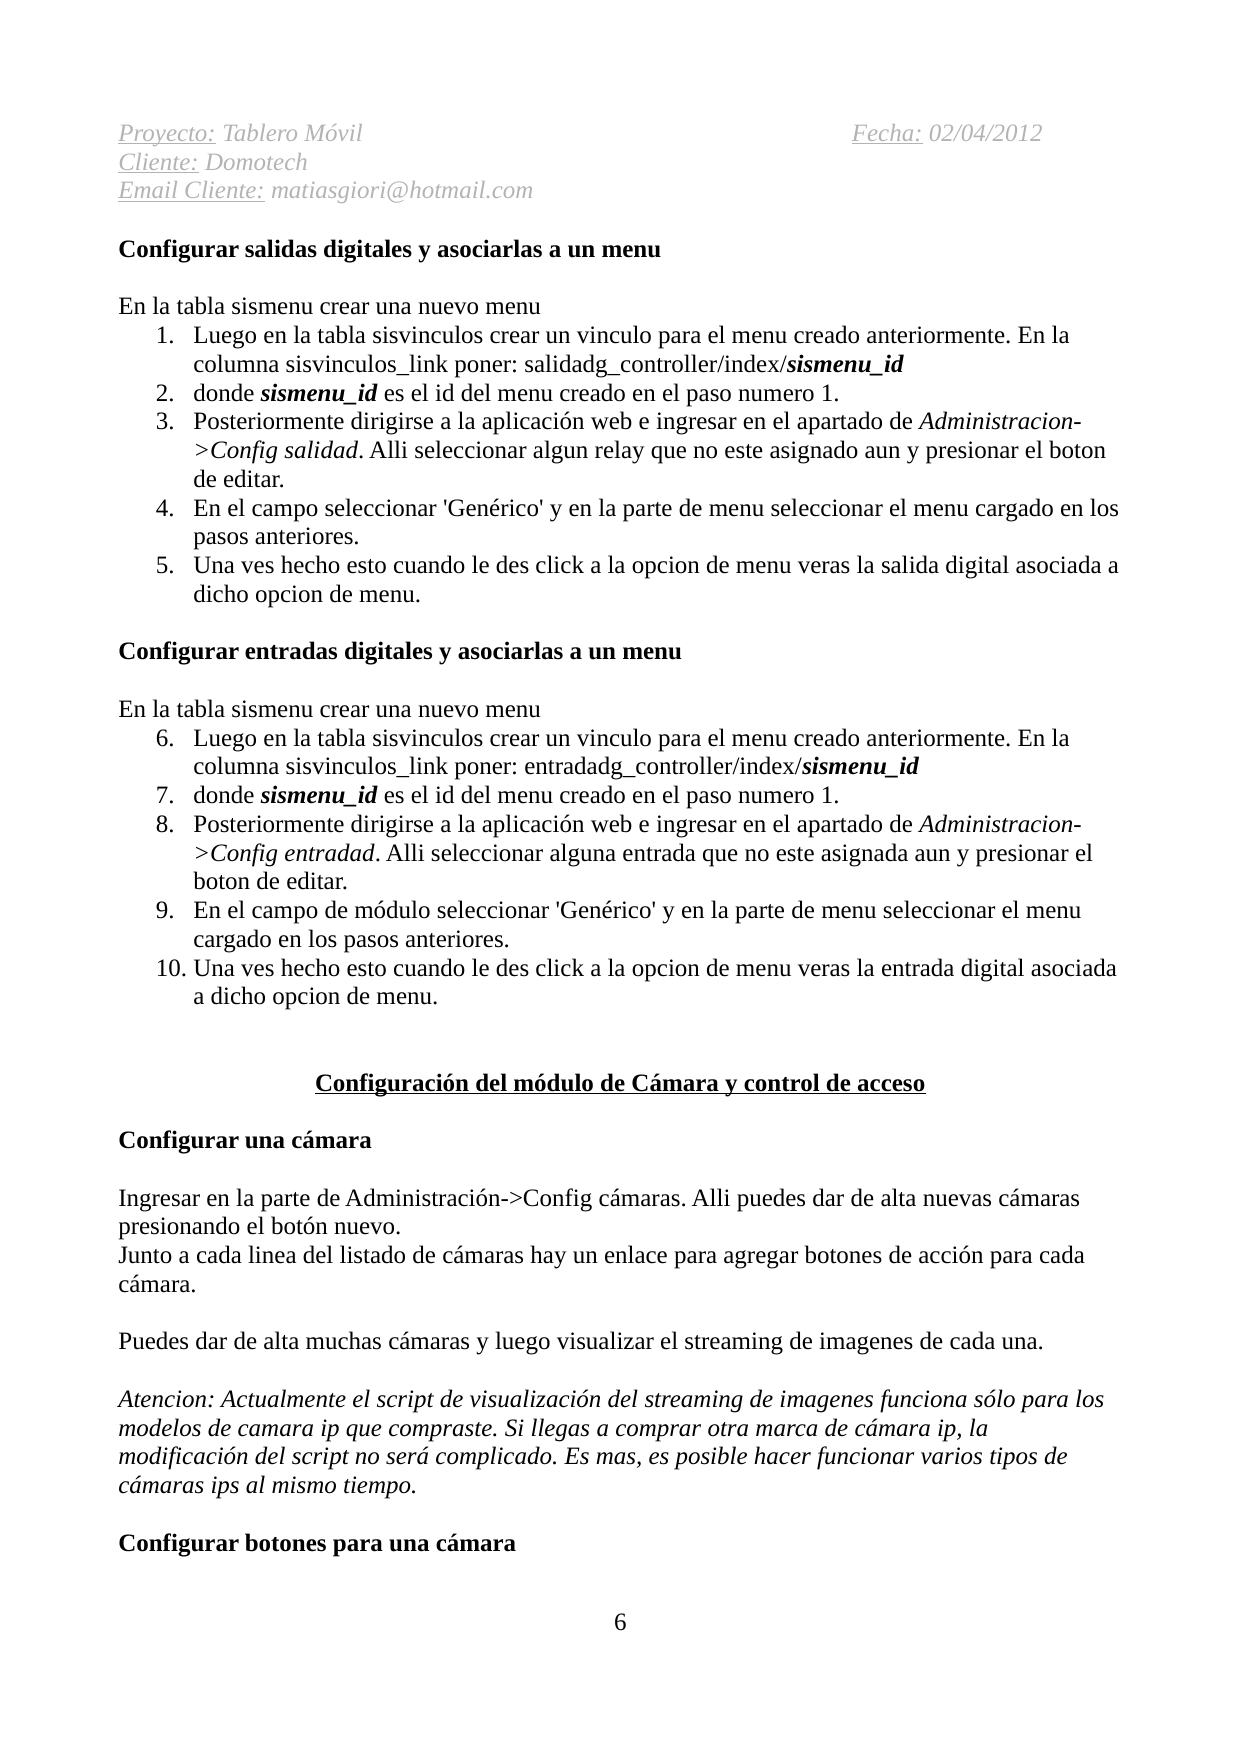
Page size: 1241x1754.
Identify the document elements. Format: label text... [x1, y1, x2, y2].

text Configurar salidas digitales y asociarlas a un menu [118, 234, 1122, 263]
text Ingresar en la parte de Administración->Config cámaras. Alli puedes dar de alta nuevas cámaras presionando el botón nuevo. [118, 1183, 1122, 1240]
text En la tabla sismenu crear una nuevo menu [118, 694, 1122, 723]
list Luego en la tabla sisvinculos crear un vinculo para el menu creado anteriormente. En la columna sisvinculos_link poner: salidadg_controller/index/sismenu_id [156, 320, 1122, 378]
list Posteriormente dirigirse a la aplicación web e ingresar en el apartado de Administracion->Config salidad. Alli seleccionar algun relay que no este asignado aun y presionar el boton de editar. [156, 406, 1122, 493]
list donde sismenu_id es el id del menu creado en el paso numero 1. [156, 780, 1122, 809]
text Puedes dar de alta muchas cámaras y luego visualizar el streaming de imagenes de cada una. [118, 1326, 1122, 1355]
text Atencion: Actualmente el script de visualización del streaming de imagenes funciona sólo para los modelos de camara ip que compraste. Si llegas a comprar otra marca de cámara ip, la modificación del script no será complicado. Es mas, es posible hacer funcionar varios tipos de cámaras ips al mismo tiempo. [118, 1384, 1122, 1499]
list donde sismenu_id es el id del menu creado en el paso numero 1. [156, 378, 1122, 406]
list Posteriormente dirigirse a la aplicación web e ingresar en el apartado de Administracion->Config entradad. Alli seleccionar alguna entrada que no este asignada aun y presionar el boton de editar. [156, 809, 1122, 895]
text Configurar una cámara [118, 1125, 1122, 1154]
text Junto a cada linea del listado de cámaras hay un enlace para agregar botones de acción para cada cámara. [118, 1240, 1122, 1298]
text En la tabla sismenu crear una nuevo menu [118, 291, 1122, 320]
list Una ves hecho esto cuando le des click a la opcion de menu veras la entrada digital asociada a dicho opcion de menu. [156, 953, 1122, 1010]
list En el campo seleccionar 'Genérico' y en la parte de menu seleccionar el menu cargado en los pasos anteriores. [156, 493, 1122, 550]
text Configurar entradas digitales y asociarlas a un menu [118, 636, 1122, 665]
text Configuración del módulo de Cámara y control de acceso [118, 1068, 1122, 1096]
list Una ves hecho esto cuando le des click a la opcion de menu veras la salida digital asociada a dicho opcion de menu. [156, 550, 1122, 608]
list Luego en la tabla sisvinculos crear un vinculo para el menu creado anteriormente. En la columna sisvinculos_link poner: entradadg_controller/index/sismenu_id [156, 723, 1122, 780]
text Configurar botones para una cámara [118, 1528, 1122, 1556]
list En el campo de módulo seleccionar 'Genérico' y en la parte de menu seleccionar el menu cargado en los pasos anteriores. [156, 895, 1122, 953]
